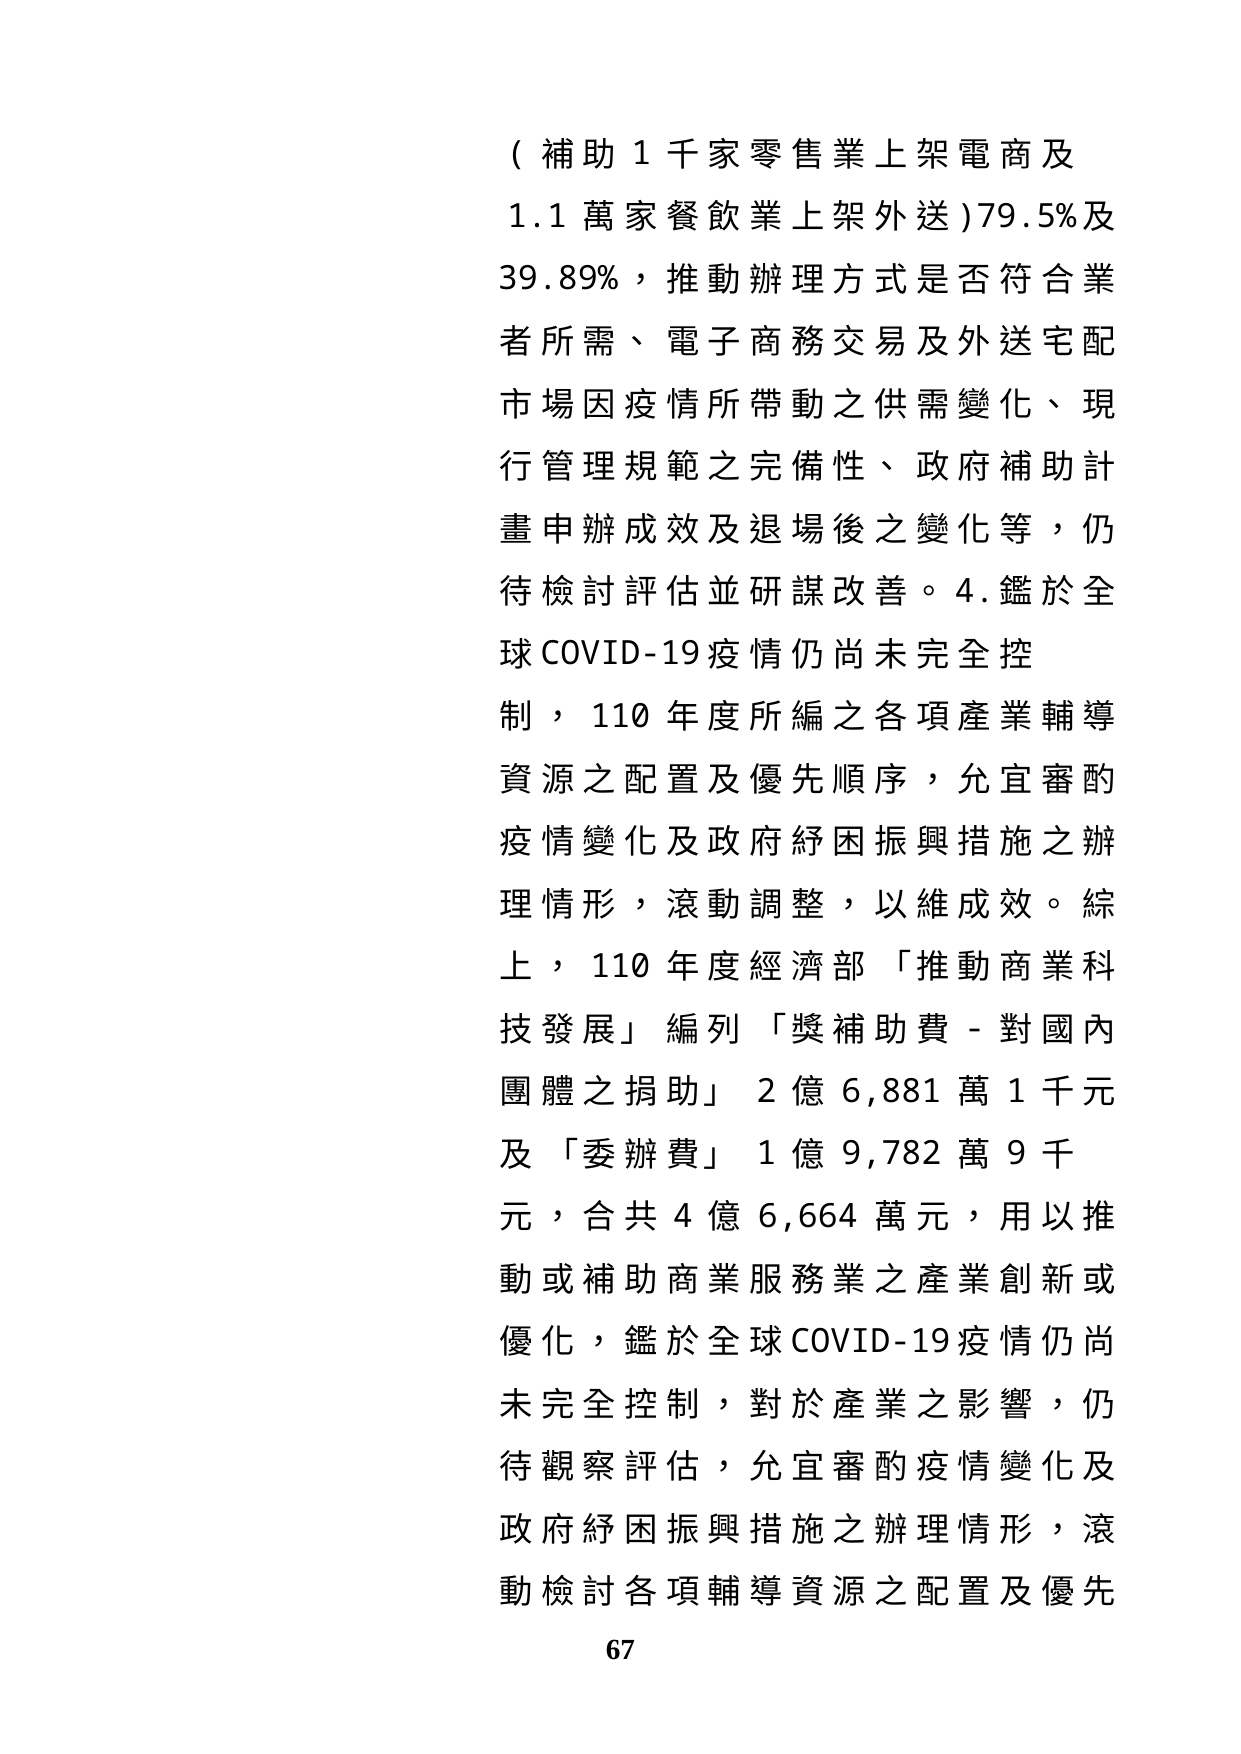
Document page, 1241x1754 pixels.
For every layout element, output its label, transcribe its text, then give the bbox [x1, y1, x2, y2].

list (補助1千家零售業上架電商及1.1萬家餐飲業上架外送)79.5%及39.89%，推動辦理方式是否符合業者所需、電子商務交易及外送宅配市場因疫情所帶動之供需變化、現行管理規範之完備性、政府補助計畫申辦成效及退場後之變化等，仍待檢討評估並研謀改善。4.鑑於全球COVID-19疫情仍尚未完全控制，110年度所編之各項產業輔導資源之配置及優先順序，允宜審酌疫情變化及政府紓困振興措施之辦理情形，滾動調整，以維成效。綜上，110年度經濟部「推動商業科技發展」編列「獎補助費-對國內團體之捐助」2億6,881萬1千元及「委辦費」1億9,782萬9千元，合共4億6,664萬元，用以推動或補助商業服務業之產業創新或優化，鑑於全球COVID-19疫情仍尚未完全控制，對於產業之影響，仍待觀察評估，允宜審酌疫情變化及政府紓困振興措施之辦理情形，滾動檢討各項輔導資源之配置及優先 [291, 110, 1120, 1610]
